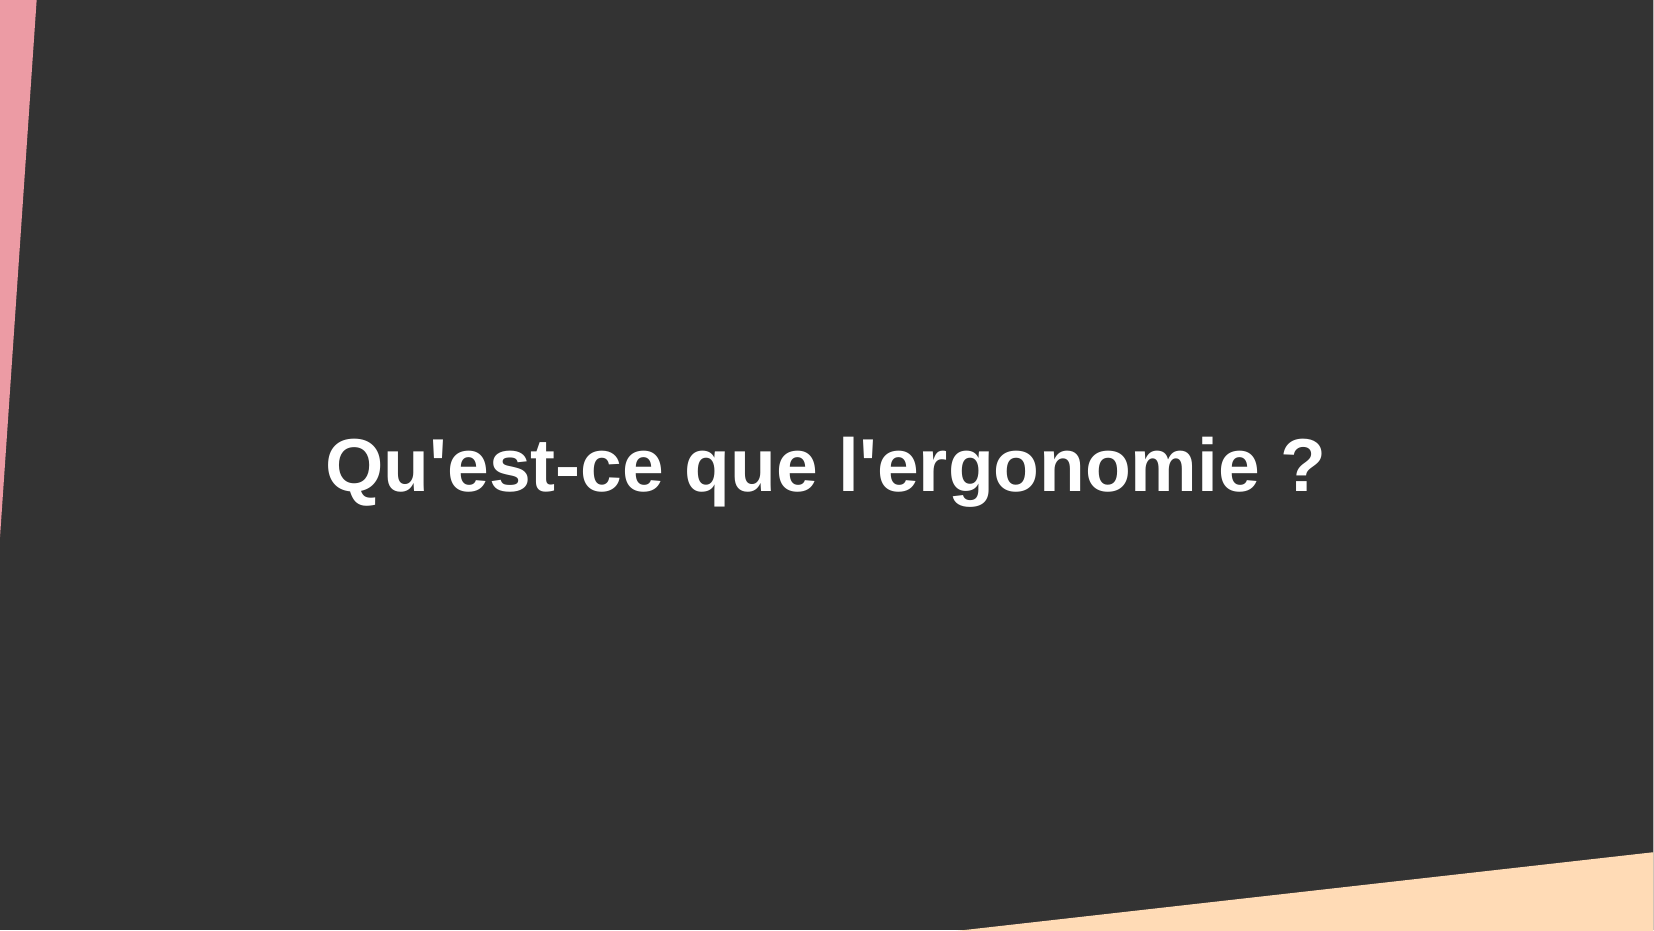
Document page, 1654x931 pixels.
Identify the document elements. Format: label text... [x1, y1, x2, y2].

text_box [955, 852, 1654, 931]
text_box [0, 0, 37, 538]
title Qu'est-ce que l'ergonomie ? [19, 423, 1635, 508]
